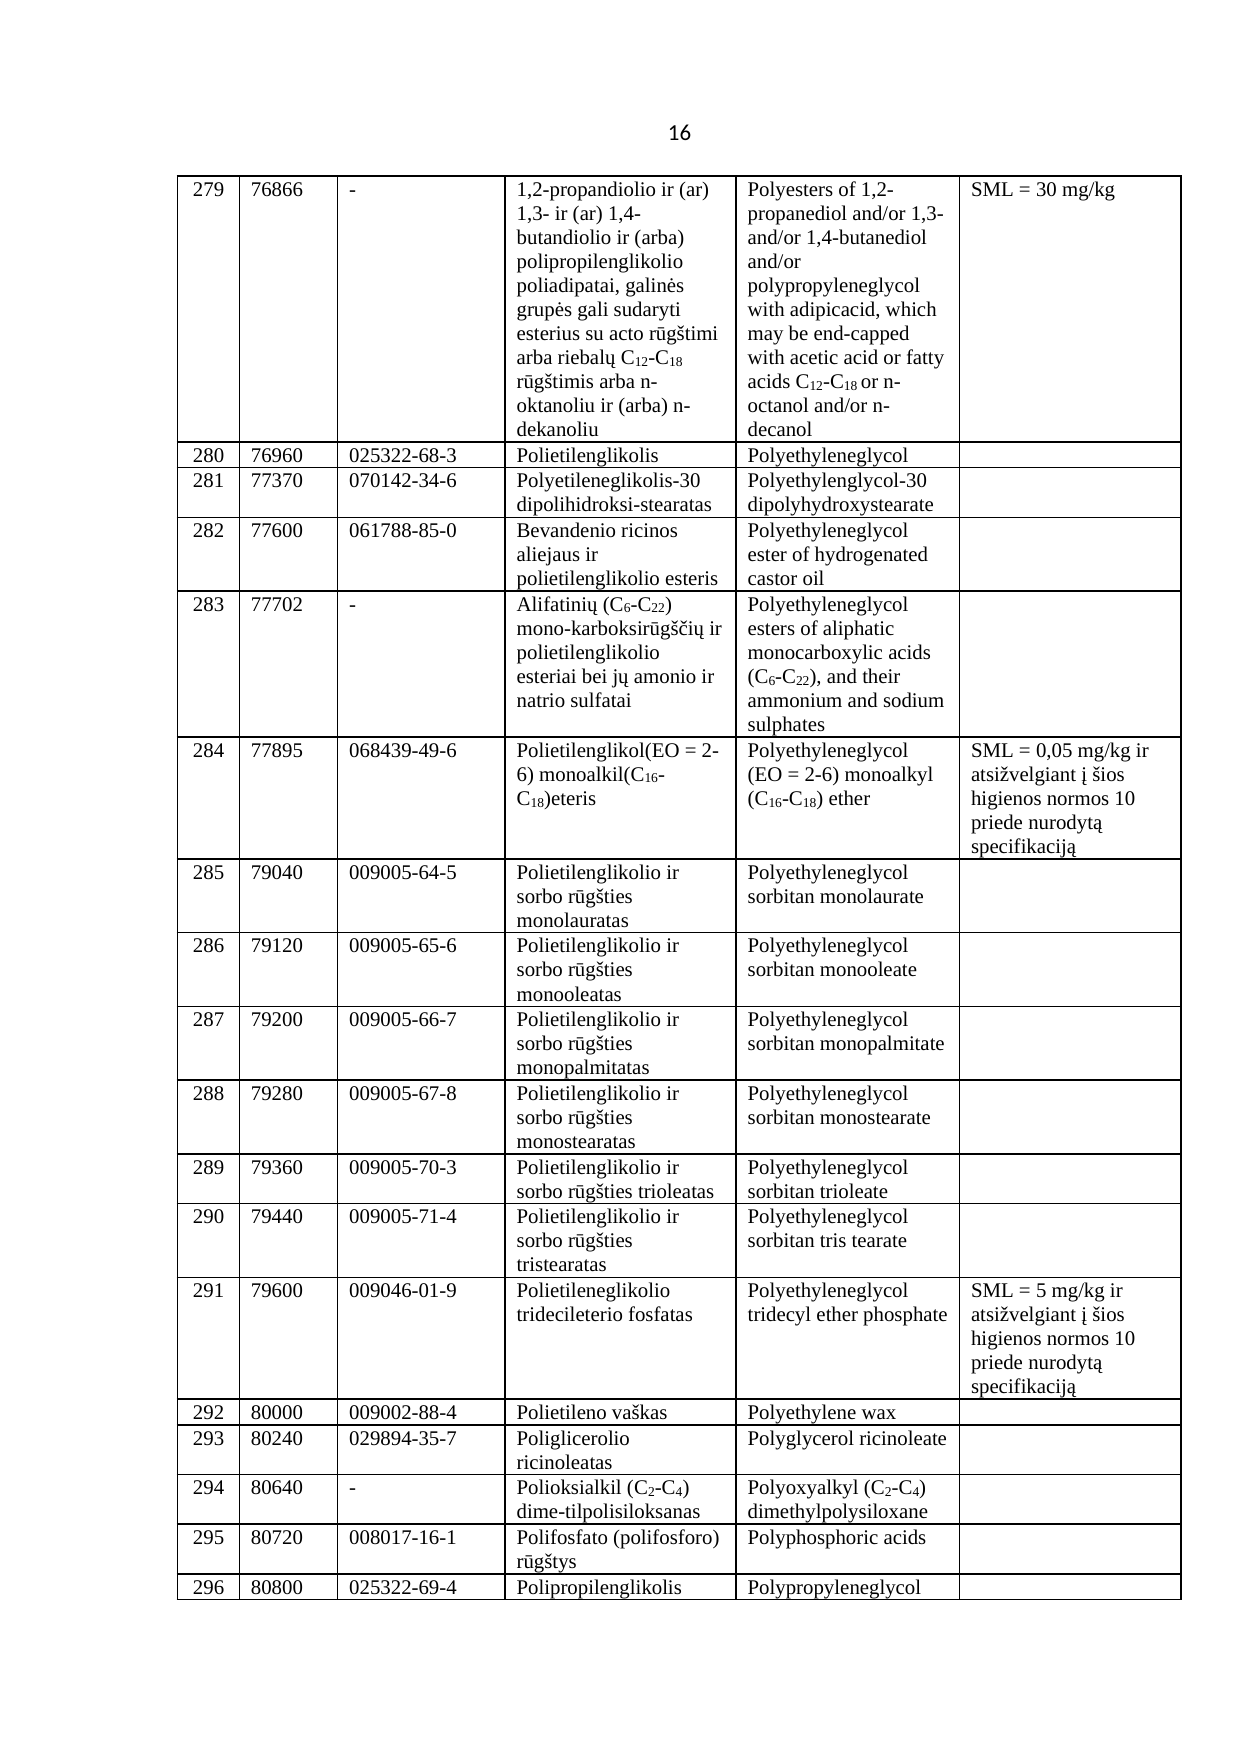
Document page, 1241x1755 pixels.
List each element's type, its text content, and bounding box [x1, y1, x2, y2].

table_cell Polietilenglikolis [506, 443, 735, 467]
table_cell Polyethyleneglycol sorbitan monostearate [737, 1081, 959, 1153]
table_cell Polipropilenglikolis [506, 1575, 735, 1599]
table_cell 296 [178, 1575, 239, 1599]
table_cell 025322-69-4 [338, 1575, 504, 1599]
table_cell 80000 [240, 1400, 337, 1424]
table_cell [960, 1204, 1180, 1276]
table_cell 292 [178, 1400, 239, 1424]
table_cell 286 [178, 933, 239, 1006]
table_cell Poliglicerolio ricinoleatas [506, 1426, 735, 1474]
table_cell Polyetileneglikolis-30 dipolihidroksi-stearatas [506, 468, 735, 516]
table_cell Polyethyleneglycol ester of hydrogenated castor oil [737, 518, 959, 590]
table_cell Polietilenglikolio ir sorbo rūgšties monostearatas [506, 1081, 735, 1153]
table_cell 284 [178, 738, 239, 858]
table_cell SML = 5 mg/kg ir atsižvelgiant į šios higienos normos 10 priede nurodytą specifikaciją [960, 1278, 1180, 1398]
table_cell Polyphosphoric acids [737, 1525, 959, 1573]
table_cell 070142-34-6 [338, 468, 504, 516]
table_cell 009005-70-3 [338, 1155, 504, 1203]
table_cell Bevandenio ricinos aliejaus ir polietilenglikolio esteris [506, 518, 735, 590]
table_cell 294 [178, 1475, 239, 1523]
table_cell Polyethyleneglycol sorbitan monolaurate [737, 860, 959, 932]
table_cell 80800 [240, 1575, 337, 1599]
table_cell Polypropyleneglycol [737, 1575, 959, 1599]
table_cell Polietilenglikolio ir sorbo rūgšties trioleatas [506, 1155, 735, 1203]
table_cell [960, 592, 1180, 736]
table_cell 283 [178, 592, 239, 736]
table_cell 80720 [240, 1525, 337, 1573]
table_cell Polyethyleneglycol [737, 443, 959, 467]
table_cell 77370 [240, 468, 337, 516]
table_cell 288 [178, 1081, 239, 1153]
table_cell 285 [178, 860, 239, 932]
table_cell 79200 [240, 1007, 337, 1079]
table_cell 061788-85-0 [338, 518, 504, 590]
table_cell Polietilenglikolio ir sorbo rūgšties tristearatas [506, 1204, 735, 1276]
table_cell 289 [178, 1155, 239, 1203]
table_cell [960, 1400, 1180, 1424]
table_cell Polyethylene wax [737, 1400, 959, 1424]
table_cell - [338, 177, 504, 441]
table_cell 79280 [240, 1081, 337, 1153]
table_cell 280 [178, 443, 239, 467]
table_cell 79440 [240, 1204, 337, 1276]
table_cell 282 [178, 518, 239, 590]
table_cell Polyethyleneglycol sorbitan trioleate [737, 1155, 959, 1203]
table_cell 009002-88-4 [338, 1400, 504, 1424]
table_cell SML = 0,05 mg/kg ir atsižvelgiant į šios higienos normos 10 priede nurodytą specifikaciją [960, 738, 1180, 858]
table_cell 80640 [240, 1475, 337, 1523]
table_cell 009005-67-8 [338, 1081, 504, 1153]
table_cell 293 [178, 1426, 239, 1474]
table_cell [960, 1081, 1180, 1153]
table_cell [960, 1575, 1180, 1599]
table_cell 76960 [240, 443, 337, 467]
table_cell Polyethyleneglycol (EO = 2-6) monoalkyl (C16-C18) ether [737, 738, 959, 858]
table_cell 80240 [240, 1426, 337, 1474]
table_cell Polyethylenglycol-30 dipolyhydroxystearate [737, 468, 959, 516]
table_cell 77600 [240, 518, 337, 590]
table_cell [960, 1525, 1180, 1573]
table_cell Polioksialkil (C2-C4) dime-tilpolisiloksanas [506, 1475, 735, 1523]
table_cell Polyethyleneglycol sorbitan tris tearate [737, 1204, 959, 1276]
table_cell 279 [178, 177, 239, 441]
table_cell SML = 30 mg/kg [960, 177, 1180, 441]
table_cell 009005-65-6 [338, 933, 504, 1006]
table_cell [960, 518, 1180, 590]
table_cell 068439-49-6 [338, 738, 504, 858]
table_cell 79600 [240, 1278, 337, 1398]
table_cell 025322-68-3 [338, 443, 504, 467]
table_cell 009046-01-9 [338, 1278, 504, 1398]
table_cell 79360 [240, 1155, 337, 1203]
table_cell - [338, 1475, 504, 1523]
table_cell [960, 1007, 1180, 1079]
table_cell Polietileneglikolio tridecileterio fosfatas [506, 1278, 735, 1398]
table_cell [960, 468, 1180, 516]
table_cell 008017-16-1 [338, 1525, 504, 1573]
table_cell 290 [178, 1204, 239, 1276]
table_cell Polietilenglikolio ir sorbo rūgšties monooleatas [506, 933, 735, 1006]
table_cell 009005-64-5 [338, 860, 504, 932]
table_cell 79040 [240, 860, 337, 932]
table_cell 76866 [240, 177, 337, 441]
table_cell [960, 1426, 1180, 1474]
table_cell Polyethyleneglycol sorbitan monooleate [737, 933, 959, 1006]
table_cell [960, 1475, 1180, 1523]
table_cell - [338, 592, 504, 736]
table_cell Polietilenglikol(EO = 2-6) monoalkil(C16-C18)eteris [506, 738, 735, 858]
table_cell Polyglycerol ricinoleate [737, 1426, 959, 1474]
table_cell Polyethyleneglycol sorbitan monopalmitate [737, 1007, 959, 1079]
table_cell 295 [178, 1525, 239, 1573]
table_cell [960, 443, 1180, 467]
table_cell Polyethyleneglycol esters of aliphatic monocarboxylic acids (C6-C22), and their ammonium and sodium sulphates [737, 592, 959, 736]
table_cell Polyoxyalkyl (C2-C4) dimethylpolysiloxane [737, 1475, 959, 1523]
table_cell 281 [178, 468, 239, 516]
table_cell 79120 [240, 933, 337, 1006]
table_cell Polietilenglikolio ir sorbo rūgšties monopalmitatas [506, 1007, 735, 1079]
table_cell 029894-35-7 [338, 1426, 504, 1474]
table_cell [960, 933, 1180, 1006]
table_cell Polietilenglikolio ir sorbo rūgšties monolauratas [506, 860, 735, 932]
table_cell 77702 [240, 592, 337, 736]
table_cell 009005-71-4 [338, 1204, 504, 1276]
table_cell 77895 [240, 738, 337, 858]
table_cell Alifatinių (C6-C22) mono-karboksirūgščių ir polietilenglikolio esteriai bei jų amonio ir natrio sulfatai [506, 592, 735, 736]
table_cell 291 [178, 1278, 239, 1398]
table_cell [960, 1155, 1180, 1203]
table_cell [960, 860, 1180, 932]
table_cell 009005-66-7 [338, 1007, 504, 1079]
table_cell Polifosfato (polifosforo) rūgštys [506, 1525, 735, 1573]
table_cell Polyethyleneglycol tridecyl ether phosphate [737, 1278, 959, 1398]
table_cell 287 [178, 1007, 239, 1079]
table_cell Polietileno vaškas [506, 1400, 735, 1424]
